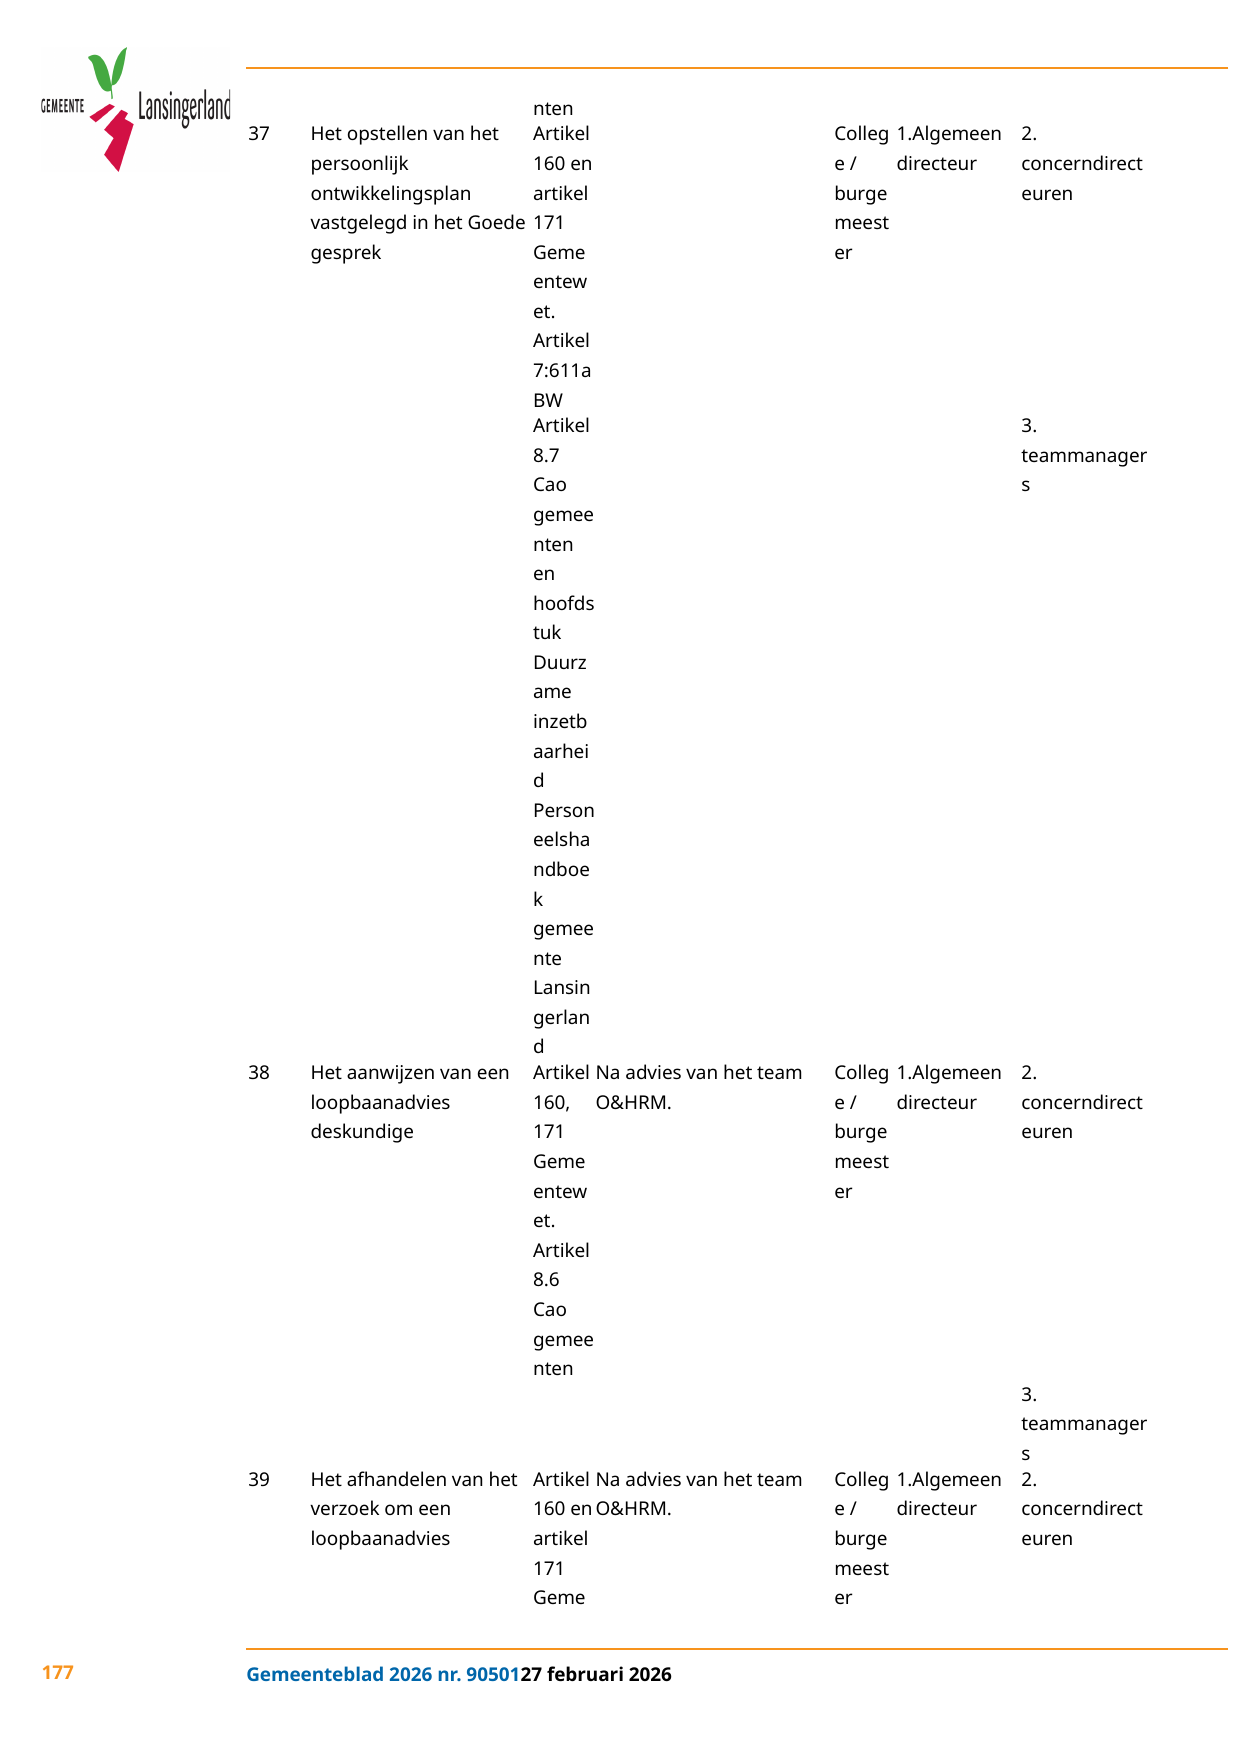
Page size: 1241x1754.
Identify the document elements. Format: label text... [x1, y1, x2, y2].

table_cell [595, 121, 834, 412]
table_cell Na advies van het team O&HRM. [595, 1466, 834, 1610]
table_cell [248, 95, 310, 121]
table_cell 3. teammanagers [1021, 413, 1152, 1059]
table_cell [896, 95, 1021, 121]
table_cell Artikel 160 en artikel 171 Gemeentewet. Artikel 7:611a BW [533, 121, 595, 412]
table_cell 38 [248, 1060, 310, 1381]
table_cell nten [533, 95, 595, 121]
table_cell 39 [248, 1466, 310, 1610]
table_cell Het afhandelen van het verzoek om een loopbaanadvies [310, 1466, 533, 1610]
table_cell College / burgemeester [834, 1466, 896, 1610]
table_cell 3. teammanagers [1021, 1381, 1152, 1466]
table_cell [310, 95, 533, 121]
table_cell [595, 1381, 834, 1466]
table_cell College / burgemeester [834, 1060, 896, 1381]
table_cell 1.Algemeen directeur [896, 121, 1021, 412]
table_cell Na advies van het team O&HRM. [595, 1060, 834, 1381]
table_cell [310, 1381, 533, 1466]
table_cell [896, 1381, 1021, 1466]
table_cell College / burgemeester [834, 121, 896, 412]
table_cell 2. concerndirecteuren [1021, 121, 1152, 412]
table_cell [533, 1381, 595, 1466]
table_cell Artikel 160 en artikel 171 Geme [533, 1466, 595, 1610]
table_cell Artikel 160, 171 Gemeentewet. Artikel 8.6 Cao gemeenten [533, 1060, 595, 1381]
table_cell [595, 95, 834, 121]
picture [41, 47, 231, 172]
table_cell 2. concerndirecteuren [1021, 1060, 1152, 1381]
table_cell [834, 413, 896, 1059]
table_cell 37 [248, 121, 310, 412]
table_cell [896, 413, 1021, 1059]
table_cell Het aanwijzen van een loopbaanadvies deskundige [310, 1060, 533, 1381]
table_cell [595, 413, 834, 1059]
table_cell [248, 413, 310, 1059]
table_cell Het opstellen van het persoonlijk ontwikkelingsplan vastgelegd in het Goede gesprek [310, 121, 533, 412]
table_cell 1.Algemeen directeur [896, 1466, 1021, 1610]
table_cell [310, 413, 533, 1059]
table_cell [834, 95, 896, 121]
table_cell [248, 1381, 310, 1466]
table_cell [834, 1381, 896, 1466]
table_cell - [1021, 95, 1152, 121]
table_cell 2. concerndirecteuren [1021, 1466, 1152, 1610]
table_cell Artikel 8.7 Cao gemeenten en hoofdstuk Duurzame inzetbaarheid Personeelshandboek gemeente Lansingerland [533, 413, 595, 1059]
table_cell 1.Algemeen directeur [896, 1060, 1021, 1381]
